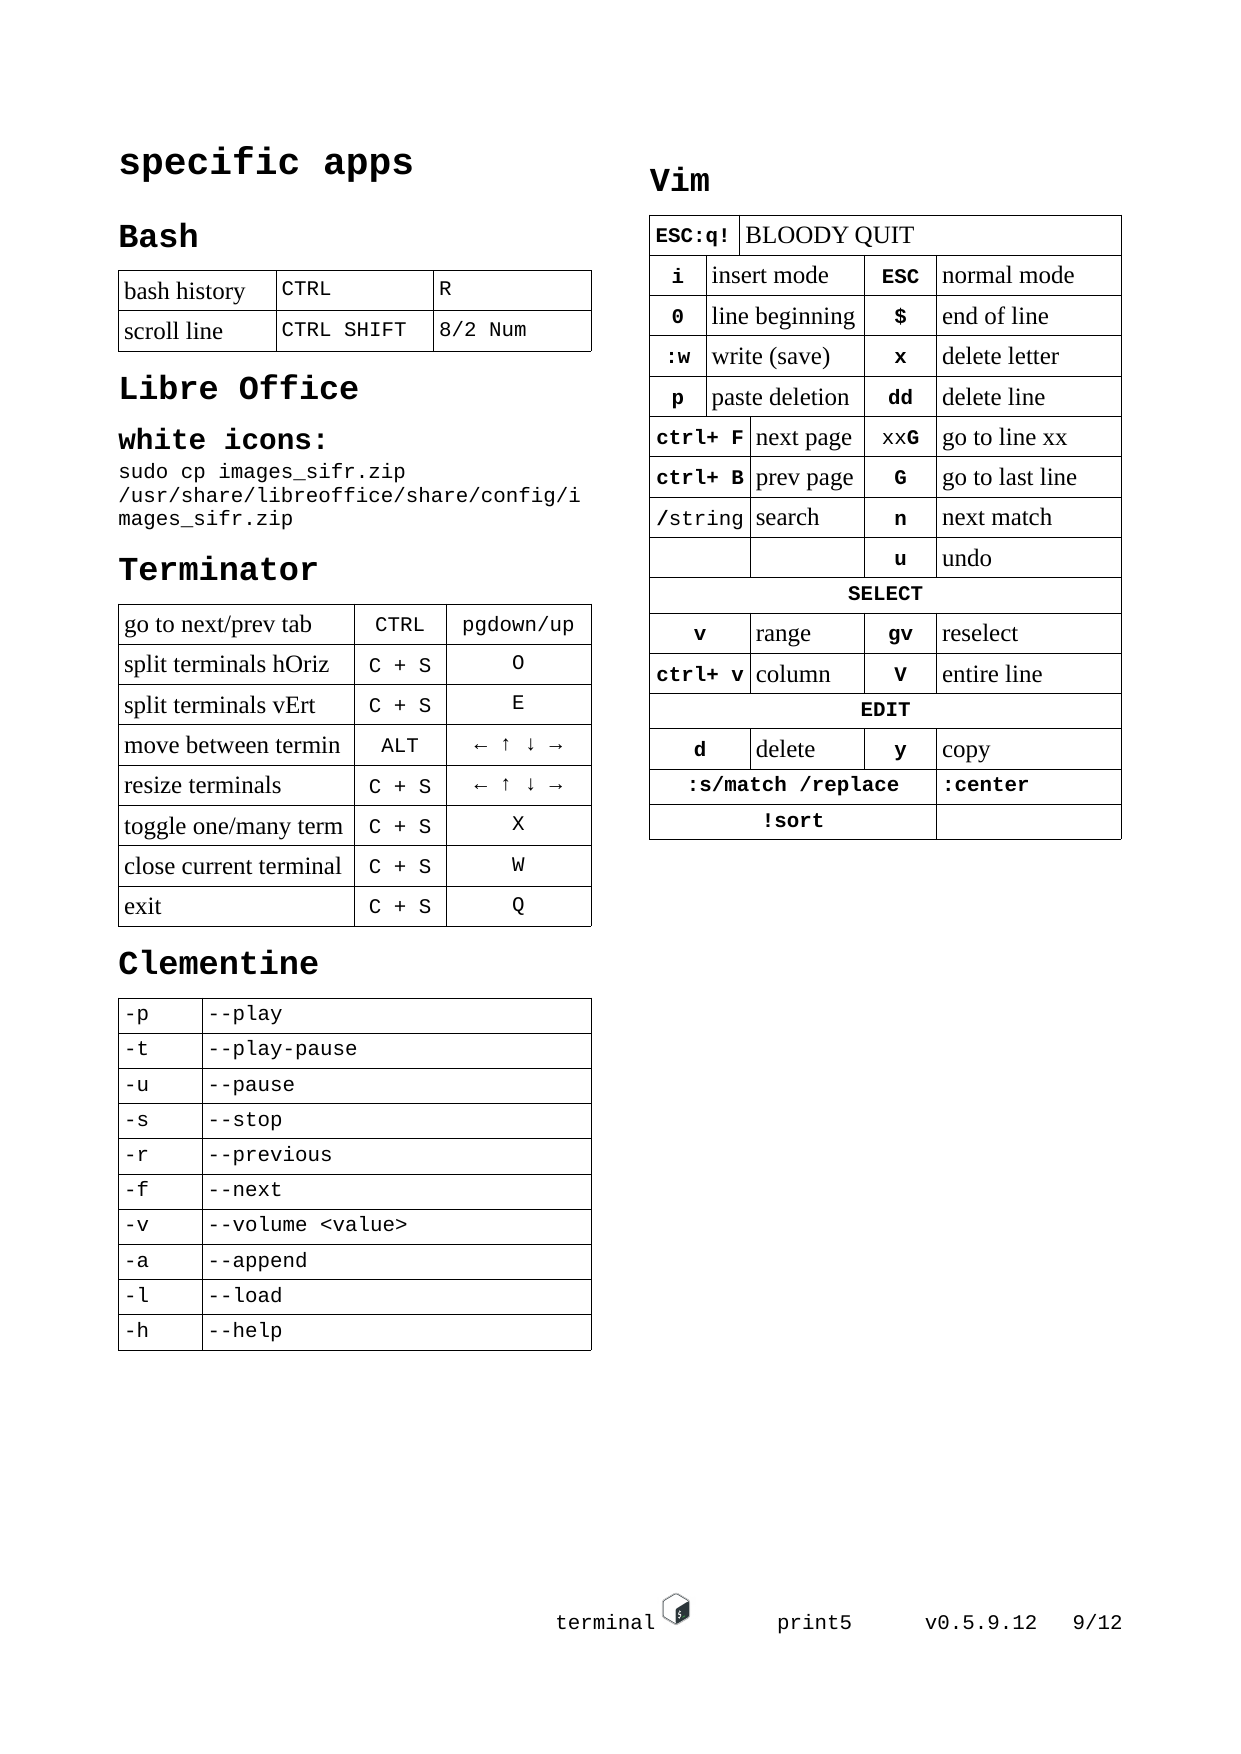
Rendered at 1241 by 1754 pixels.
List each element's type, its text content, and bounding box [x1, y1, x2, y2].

table_cell range [751, 614, 864, 653]
table_cell copy [937, 729, 1121, 769]
table_cell next page [751, 417, 864, 456]
table_cell [937, 805, 1121, 839]
table_cell prev page [751, 457, 864, 497]
table_cell X [447, 806, 591, 845]
table_cell go to last line [937, 457, 1121, 497]
table_cell 8/2 Num [434, 311, 591, 351]
table_cell column [751, 654, 864, 693]
table_cell -a [119, 1245, 202, 1279]
table_cell E [447, 685, 591, 724]
table_cell -h [119, 1315, 202, 1349]
table_cell --help [203, 1315, 591, 1349]
table_cell go to line xx [937, 417, 1121, 456]
table_cell scroll line [119, 311, 276, 351]
table_cell O [447, 645, 591, 684]
table_cell x [865, 336, 936, 376]
table_cell delete line [937, 377, 1121, 416]
table_cell n [865, 498, 936, 537]
table_cell :center [937, 770, 1121, 804]
table_cell $ [865, 296, 936, 335]
table_cell V [865, 654, 936, 693]
table_cell gv [865, 614, 936, 653]
table_cell normal mode [937, 256, 1121, 295]
table_cell u [865, 538, 936, 577]
table_cell xxG [865, 417, 936, 456]
table_cell :w [650, 336, 706, 376]
table_cell resize terminals [119, 766, 354, 805]
table_header R [434, 271, 591, 310]
table_cell [650, 538, 750, 577]
table_cell 0 [650, 296, 706, 335]
table_cell !sort [650, 805, 936, 839]
table_cell -u [119, 1069, 202, 1103]
table_cell ESC [865, 256, 936, 295]
table_cell -r [119, 1139, 202, 1173]
table_cell toggle one/many term [119, 806, 354, 845]
table_cell /string [650, 498, 750, 537]
table_cell entire line [937, 654, 1121, 693]
subtitle Vim [649, 164, 1122, 202]
table_cell next match [937, 498, 1121, 537]
table_cell EDIT [650, 694, 1121, 728]
table_cell W [447, 846, 591, 886]
table_cell --load [203, 1280, 591, 1314]
table_header -p [119, 999, 202, 1033]
table_cell -t [119, 1034, 202, 1068]
subtitle specific apps [118, 143, 591, 186]
table_cell ALT [355, 725, 446, 765]
table_cell --append [203, 1245, 591, 1279]
table_cell exit [119, 887, 354, 926]
table_header CTRL [277, 271, 433, 310]
table_cell --pause [203, 1069, 591, 1103]
table_cell v [650, 614, 750, 653]
subtitle Bash [118, 219, 591, 257]
table_cell p [650, 377, 706, 416]
subtitle Terminator [118, 553, 591, 591]
table_cell line beginning [707, 296, 864, 335]
table_cell -l [119, 1280, 202, 1314]
table_header bash history [119, 271, 276, 310]
table_cell move between termin [119, 725, 354, 765]
table_cell i [650, 256, 706, 295]
table_cell C + S [355, 645, 446, 684]
table_cell [751, 538, 864, 577]
table_cell ctrl+ v [650, 654, 750, 693]
table_cell --play-pause [203, 1034, 591, 1068]
table_cell d [650, 729, 750, 769]
table_cell paste deletion [707, 377, 864, 416]
table_cell split terminals vErt [119, 685, 354, 724]
table_cell delete [751, 729, 864, 769]
table_cell C + S [355, 846, 446, 886]
table_cell CTRL SHIFT [277, 311, 433, 351]
table_cell --next [203, 1175, 591, 1209]
table_cell --previous [203, 1139, 591, 1173]
subtitle Clementine [118, 947, 591, 985]
table_cell split terminals hOriz [119, 645, 354, 684]
table_cell y [865, 729, 936, 769]
table_cell G [865, 457, 936, 497]
table_cell insert mode [707, 256, 864, 295]
table_cell Q [447, 887, 591, 926]
table_cell search [751, 498, 864, 537]
subtitle Libre Office [118, 371, 591, 409]
table_cell ← ↑ ↓ → [447, 725, 591, 765]
table_header go to next/prev tab [119, 605, 354, 644]
table_cell C + S [355, 887, 446, 926]
table_cell -f [119, 1175, 202, 1209]
table_cell -s [119, 1104, 202, 1138]
text sudo cp images_sifr.zip /usr/share/libreoffice/share/config/images_sifr.zip [118, 461, 591, 532]
table_cell dd [865, 377, 936, 416]
subtitle white icons: [118, 425, 591, 458]
table_cell SELECT [650, 578, 1121, 612]
table_cell ← ↑ ↓ → [447, 766, 591, 805]
table_cell reselect [937, 614, 1121, 653]
table_cell --volume <value> [203, 1210, 591, 1244]
table_cell ctrl+ B [650, 457, 750, 497]
table_cell -v [119, 1210, 202, 1244]
table_cell C + S [355, 685, 446, 724]
table_cell close current terminal [119, 846, 354, 886]
table_header pgdown/up [447, 605, 591, 644]
table_cell write (save) [707, 336, 864, 376]
table_cell delete letter [937, 336, 1121, 376]
table_header BLOODY QUIT [740, 216, 1121, 255]
table_cell undo [937, 538, 1121, 577]
table_cell C + S [355, 766, 446, 805]
table_header --play [203, 999, 591, 1033]
table_cell C + S [355, 806, 446, 845]
table_cell --stop [203, 1104, 591, 1138]
table_cell :s/match /replace [650, 770, 936, 804]
table_header CTRL [355, 605, 446, 644]
picture [655, 1588, 697, 1630]
table_header ESC:q! [650, 216, 739, 255]
table_cell ctrl+ F [650, 417, 750, 456]
table_cell end of line [937, 296, 1121, 335]
